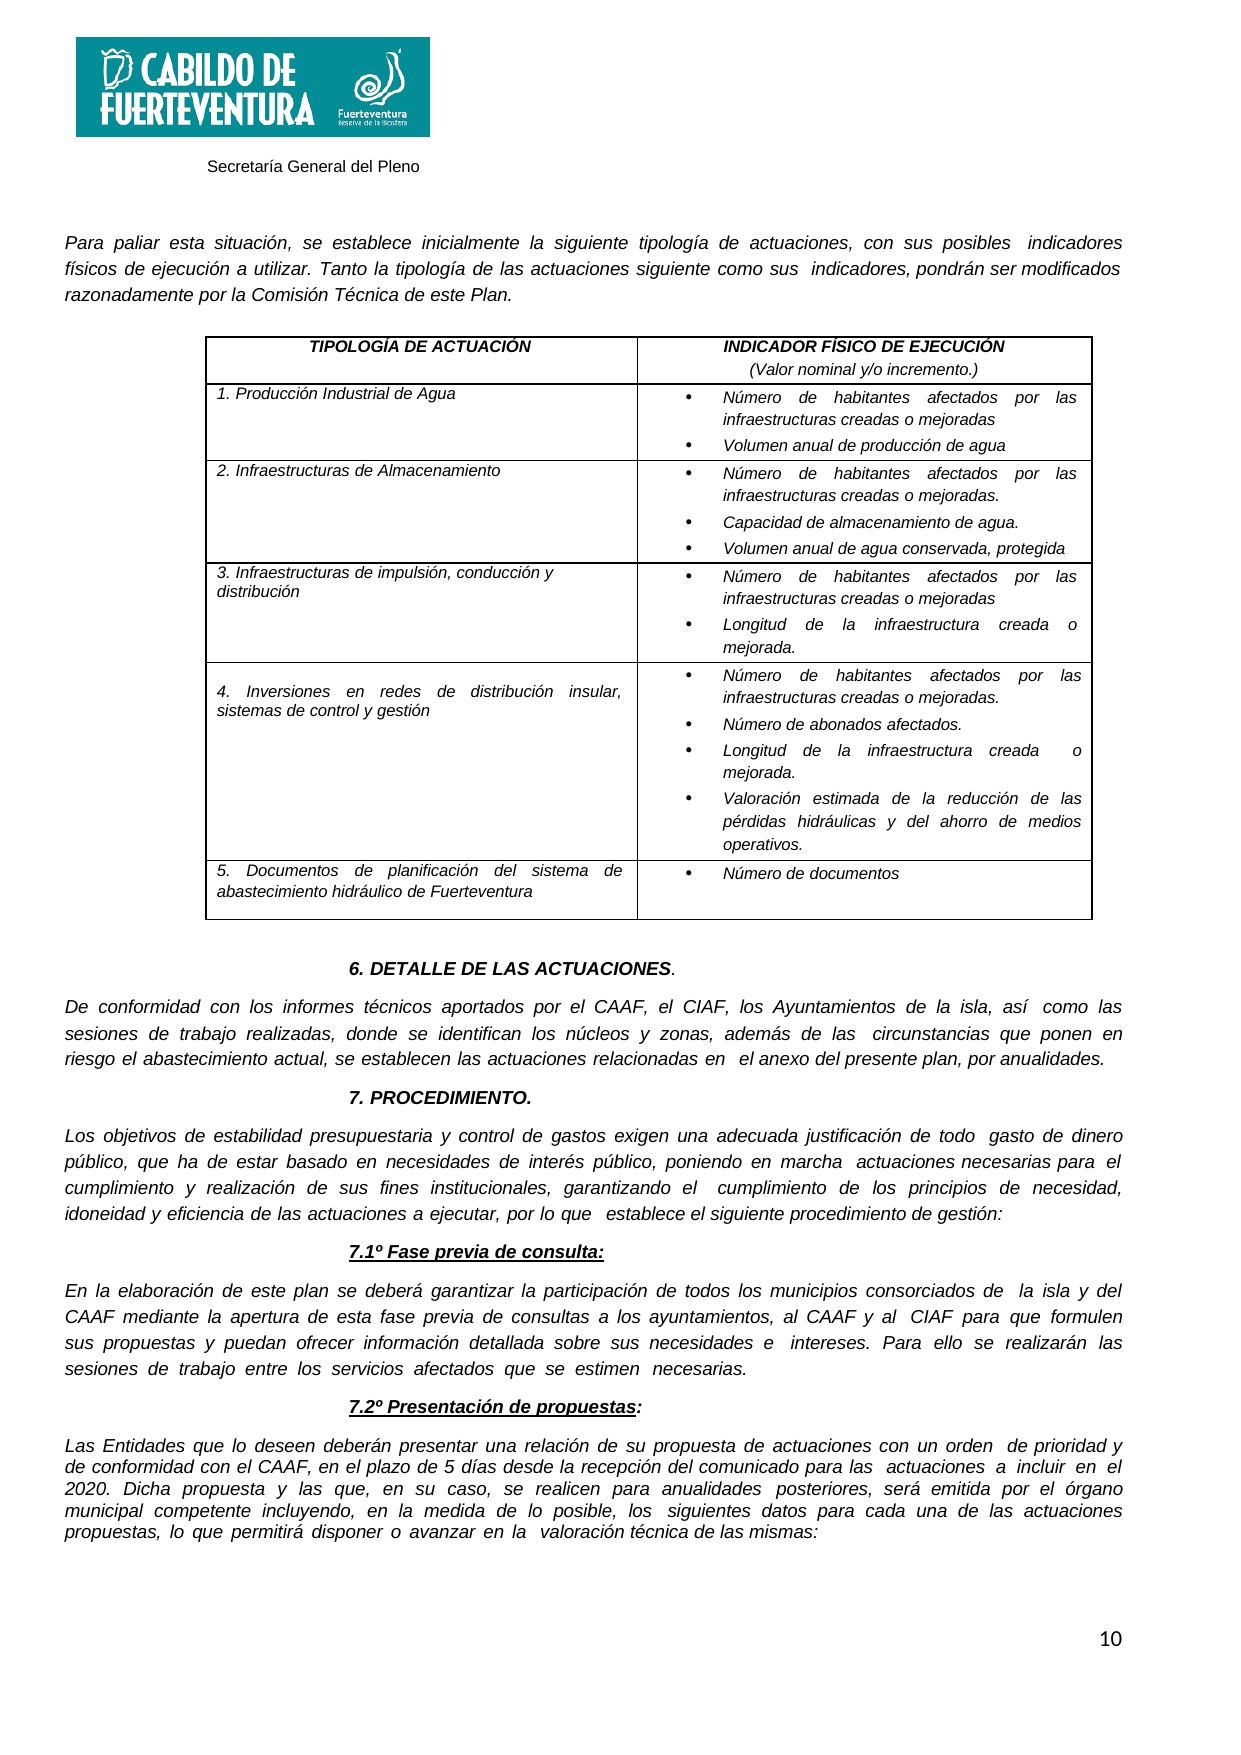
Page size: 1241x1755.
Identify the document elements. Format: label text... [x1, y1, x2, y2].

table_cell Número de habitantes afectados por las infraestructuras creadas o mejoradas. Número de abonados afectados. Longitud de la infraestructura creada o mejorada. Valoración estimada de la reducción de las pérdidas hidráulicas y del ahorro de medios operativos. [638, 663, 1091, 859]
table_cell Número de habitantes afectados por las infraestructuras creadas o mejoradas Longitud de la infraestructura creada o mejorada. [638, 564, 1091, 662]
list PROCEDIMIENTO. [349, 1087, 1134, 1108]
table_cell 3. Infraestructuras de impulsión, conducción y distribución [207, 564, 637, 662]
table_header INDICADOR FÍSICO DE EJECUCIÓN (Valor nominal y/o incremento.) [638, 338, 1091, 383]
table_cell Número de documentos [638, 861, 1091, 918]
text Las Entidades que lo deseen deberán presentar una relación de su propuesta de actuaciones con un orden de prioridad y de conformidad con el CAAF, en el plazo de 5 días desde la recepción del comunicado para las actuaciones a incluir en el 2020. Dicha propuesta y las que, en su caso, se realicen para anualidades posteriores, será emitida por el órgano municipal competente incluyendo, en la medida de lo posible, los siguientes datos para cada una de las actuaciones propuestas, lo que permitirá disponer o avanzar en la valoración técnica de las mismas: [64, 1435, 1123, 1543]
table_cell Número de habitantes afectados por las infraestructuras creadas o mejoradas. Capacidad de almacenamiento de agua. Volumen anual de agua conservada, protegida [638, 461, 1091, 562]
text Para paliar esta situación, se establece inicialmente la siguiente tipología de actuaciones, con sus posibles indicadores físicos de ejecución a utilizar. Tanto la tipología de las actuaciones siguiente como sus indicadores, pondrán ser modificados razonadamente por la Comisión Técnica de este Plan. [64, 232, 1123, 306]
text Los objetivos de estabilidad presupuestaria y control de gastos exigen una adecuada justificación de todo gasto de dinero público, que ha de estar basado en necesidades de interés público, poniendo en marcha actuaciones necesarias para el cumplimiento y realización de sus fines institucionales, garantizando el cumplimiento de los principios de necesidad, idoneidad y eficiencia de las actuaciones a ejecutar, por lo que establece el siguiente procedimiento de gestión: [64, 1125, 1123, 1224]
table_cell 1. Producción Industrial de Agua [207, 385, 637, 459]
text De conformidad con los informes técnicos aportados por el CAAF, el CIAF, los Ayuntamientos de la isla, así como las sesiones de trabajo realizadas, donde se identifican los núcleos y zonas, además de las circunstancias que ponen en riesgo el abastecimiento actual, se establecen las actuaciones relacionadas en el anexo del presente plan, por anualidades. [64, 996, 1123, 1070]
table_cell 5. Documentos de planificación del sistema de abastecimiento hidráulico de Fuerteventura [207, 861, 637, 918]
table_cell Número de habitantes afectados por las infraestructuras creadas o mejoradas Volumen anual de producción de agua [638, 385, 1091, 459]
table_cell 2. Infraestructuras de Almacenamiento [207, 461, 637, 562]
table_header TIPOLOGÍA DE ACTUACIÓN [207, 338, 637, 383]
list º Presentación de propuestas: [349, 1396, 1134, 1418]
table_cell 4. Inversiones en redes de distribución insular, sistemas de control y gestión [207, 663, 637, 859]
list º Fase previa de consulta: [349, 1241, 1134, 1263]
text En la elaboración de este plan se deberá garantizar la participación de todos los municipios consorciados de la isla y del CAAF mediante la apertura de esta fase previa de consultas a los ayuntamientos, al CAAF y al CIAF para que formulen sus propuestas y puedan ofrecer información detallada sobre sus necesidades e intereses. Para ello se realizarán las sesiones de trabajo entre los servicios afectados que se estimen necesarias. [64, 1280, 1123, 1379]
list DETALLE DE LAS ACTUACIONES. [349, 958, 1134, 980]
